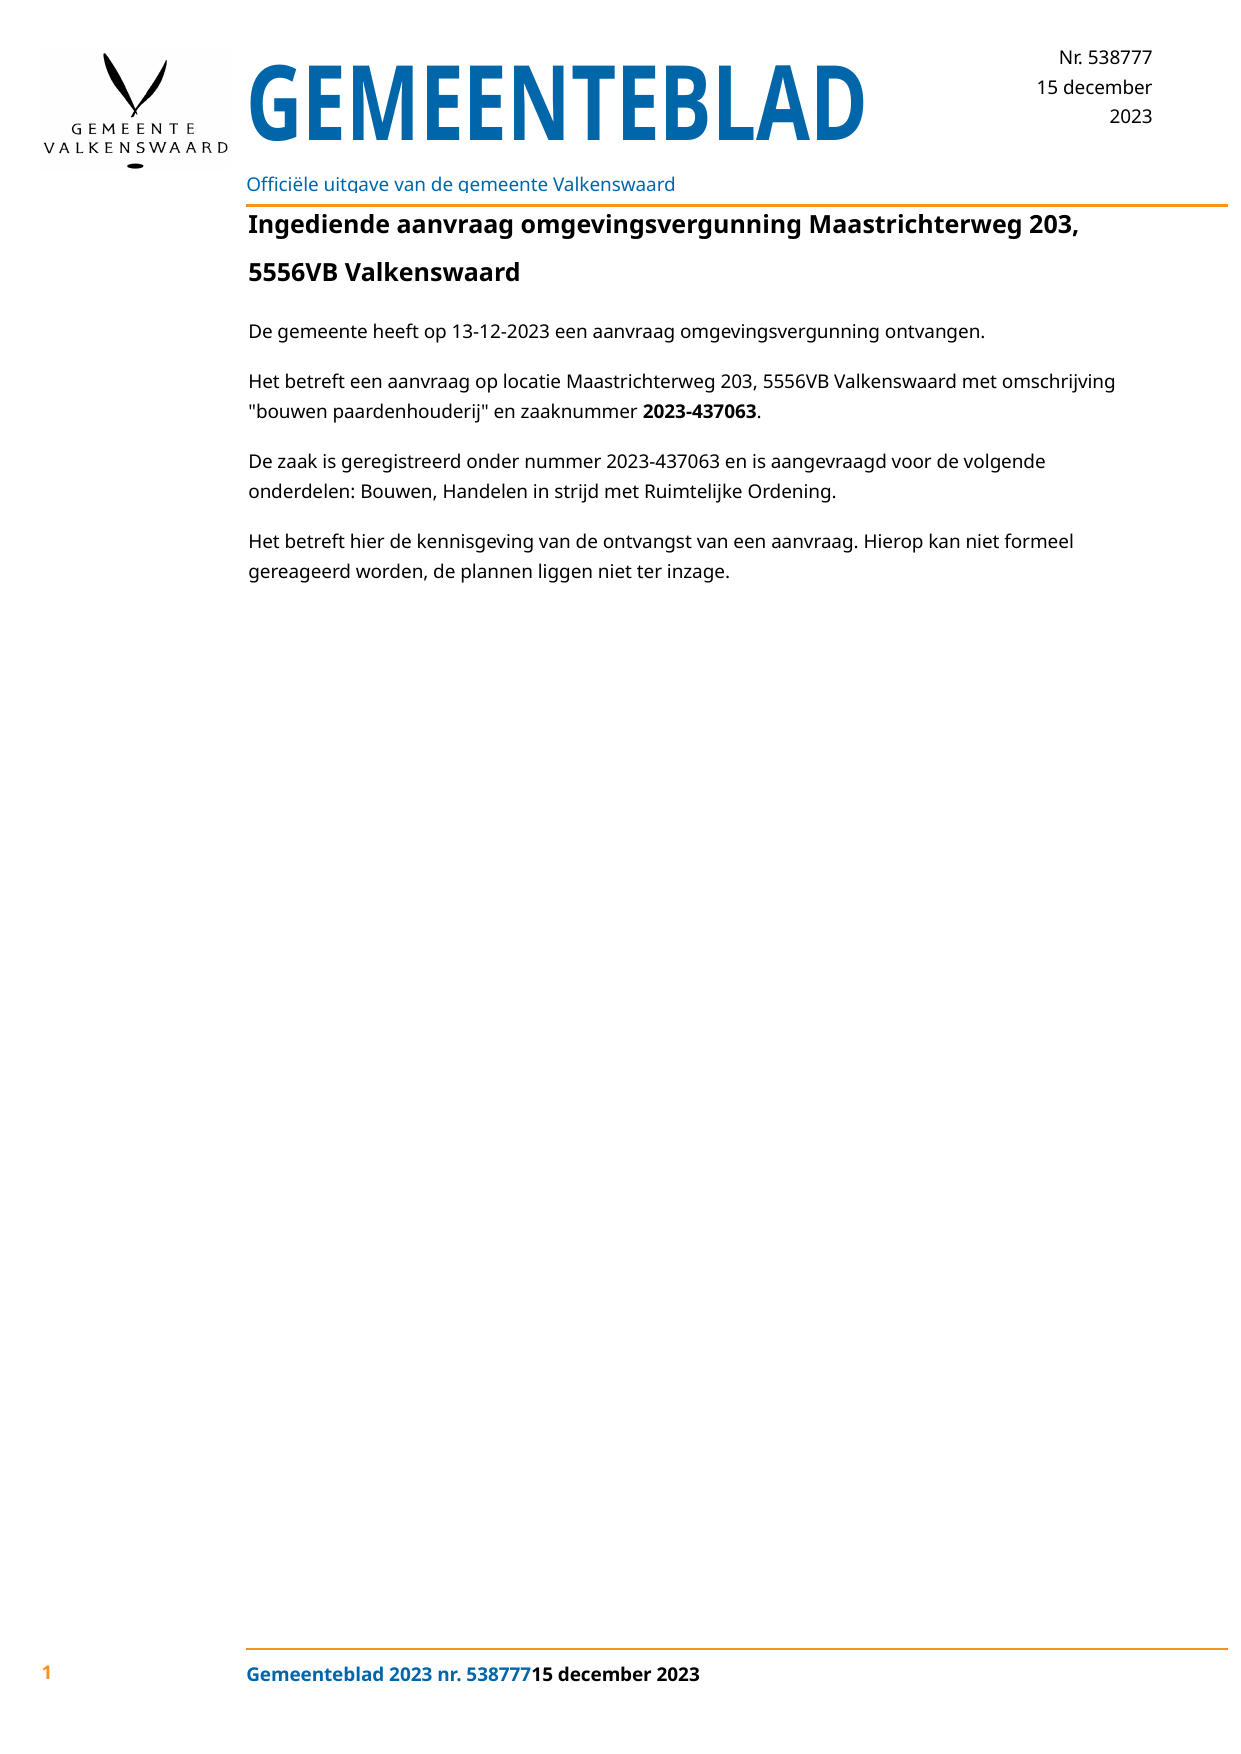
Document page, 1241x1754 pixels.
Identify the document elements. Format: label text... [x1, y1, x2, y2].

text De zaak is geregistreerd onder nummer 2023-437063 en is aangevraagd voor de volgende onderdelen: Bouwen, Handelen in strijd met Ruimtelijke Ordening. [248, 448, 1152, 504]
text Het betreft hier de kennisgeving van de ontvangst van een aanvraag. Hierop kan niet formeel gereageerd worden, de plannen liggen niet ter inzage. [248, 528, 1152, 584]
text De gemeente heeft op 13-12-2023 een aanvraag omgevingsvergunning ontvangen. [248, 318, 1152, 344]
picture [41, 47, 231, 172]
text Het betreft een aanvraag op locatie Maastrichterweg 203, 5556VB Valkenswaard met omschrijving "bouwen paardenhouderij" en zaaknummer 2023-437063. [248, 368, 1152, 424]
text Ingediende aanvraag omgevingsvergunning Maastrichterweg 203, 5556VB Valkenswaard [248, 207, 1152, 288]
